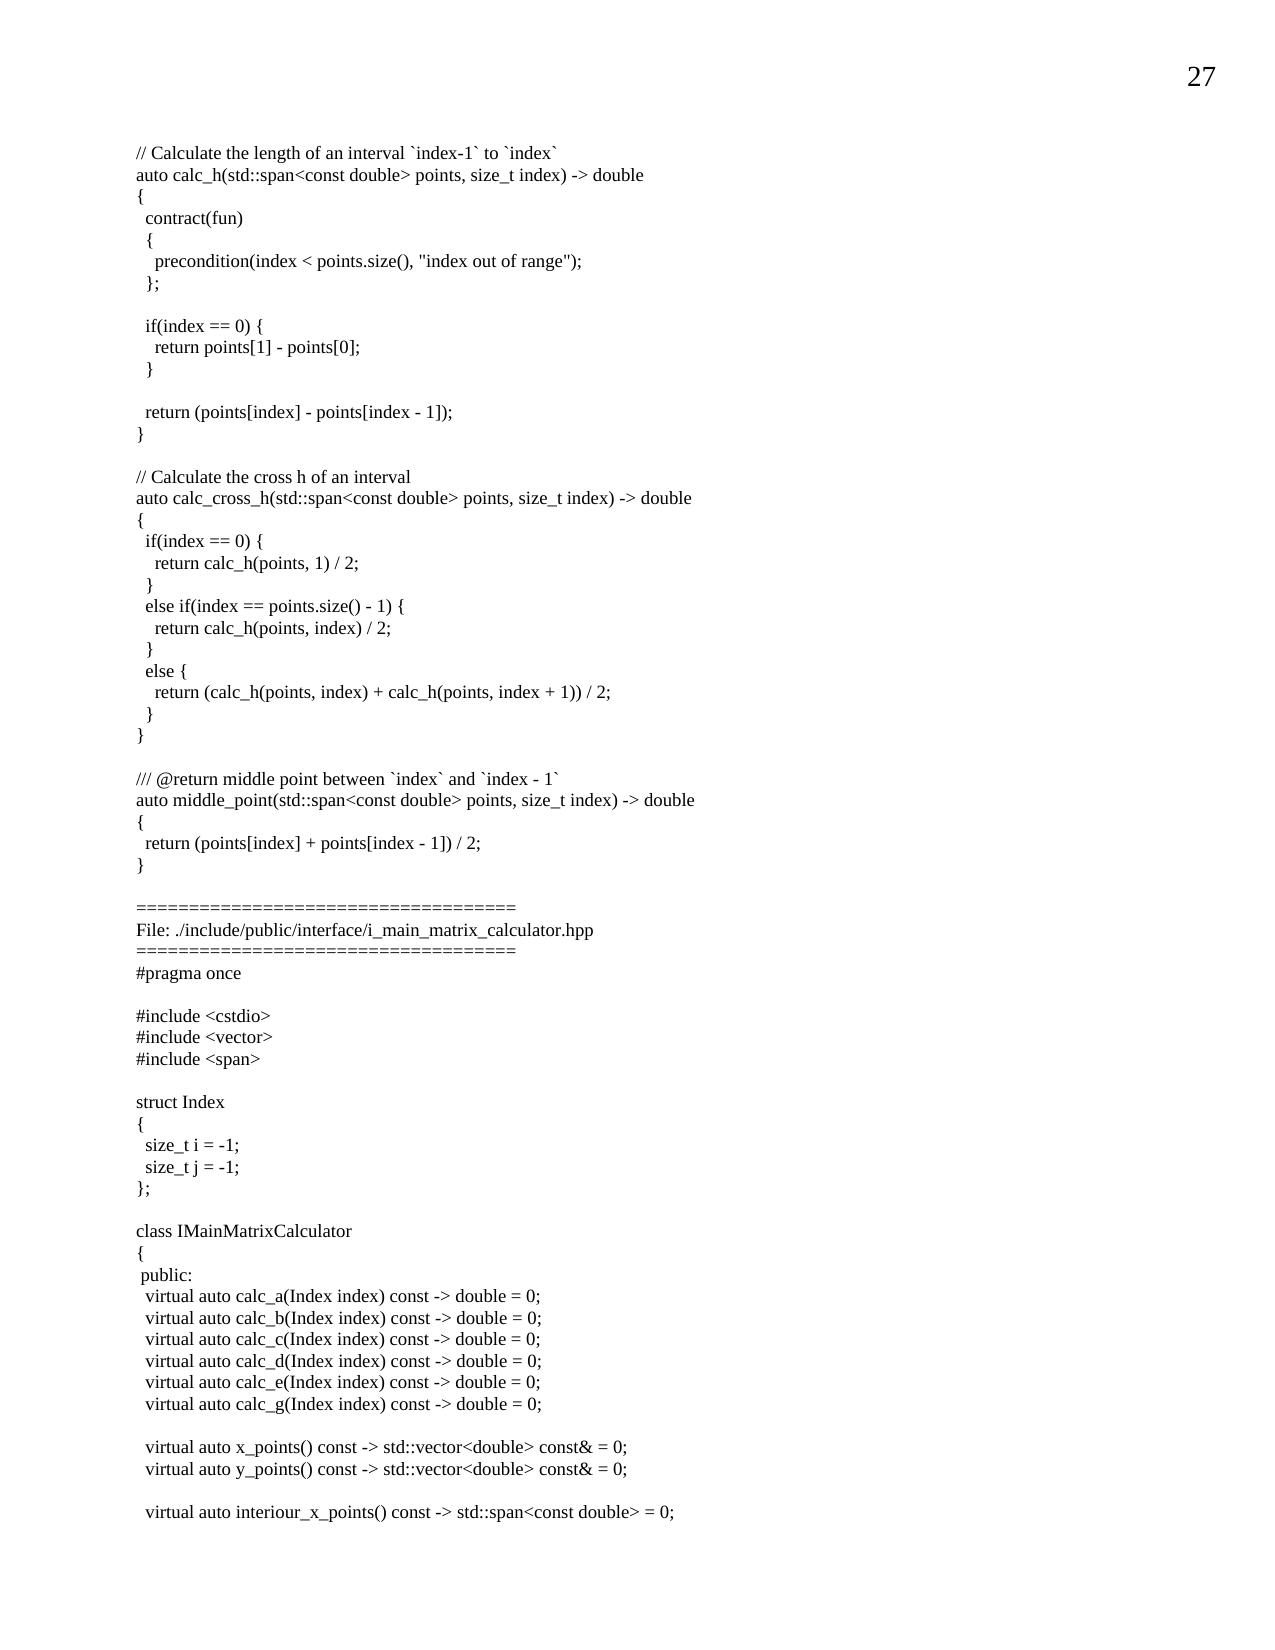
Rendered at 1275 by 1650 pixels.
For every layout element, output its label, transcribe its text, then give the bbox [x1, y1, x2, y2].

text } [133, 638, 1214, 660]
text } [133, 854, 1214, 875]
text { [133, 185, 1214, 207]
text return calc_h(points, index) / 2; [133, 617, 1214, 638]
text { [133, 1112, 1214, 1134]
text virtual auto calc_g(Index index) const -> double = 0; [133, 1393, 1214, 1414]
text { [133, 228, 1214, 250]
text } [133, 724, 1214, 746]
text public: [133, 1263, 1214, 1285]
text auto middle_point(std::span<const double> points, size_t index) -> double [133, 789, 1214, 811]
text { [133, 1242, 1214, 1263]
text size_t i = -1; [133, 1134, 1214, 1156]
text return (calc_h(points, index) + calc_h(points, index + 1)) / 2; [133, 681, 1214, 703]
text } [133, 422, 1214, 444]
text } [133, 573, 1214, 595]
text ==================================== [133, 940, 1214, 962]
text auto calc_cross_h(std::span<const double> points, size_t index) -> double [133, 487, 1214, 509]
text class IMainMatrixCalculator [133, 1220, 1214, 1242]
text else { [133, 660, 1214, 681]
text virtual auto interiour_x_points() const -> std::span<const double> = 0; [133, 1501, 1214, 1522]
text virtual auto y_points() const -> std::vector<double> const& = 0; [133, 1457, 1214, 1479]
text if(index == 0) { [133, 530, 1214, 552]
text ==================================== [133, 897, 1214, 918]
text { [133, 811, 1214, 832]
text }; [133, 1177, 1214, 1199]
text virtual auto calc_a(Index index) const -> double = 0; [133, 1285, 1214, 1307]
text struct Index [133, 1091, 1214, 1112]
text // Calculate the length of an interval `index-1` to `index` [133, 142, 1214, 164]
text File: ./include/public/interface/i_main_matrix_calculator.hpp [133, 918, 1214, 940]
text if(index == 0) { [133, 315, 1214, 336]
text #pragma once [133, 962, 1214, 983]
text return (points[index] + points[index - 1]) / 2; [133, 832, 1214, 854]
text return points[1] - points[0]; [133, 336, 1214, 358]
text virtual auto calc_e(Index index) const -> double = 0; [133, 1371, 1214, 1393]
text else if(index == points.size() - 1) { [133, 595, 1214, 617]
text size_t j = -1; [133, 1156, 1214, 1177]
text return calc_h(points, 1) / 2; [133, 552, 1214, 573]
text virtual auto calc_d(Index index) const -> double = 0; [133, 1350, 1214, 1371]
text virtual auto calc_b(Index index) const -> double = 0; [133, 1307, 1214, 1328]
text #include <vector> [133, 1026, 1214, 1048]
text /// @return middle point between `index` and `index - 1` [133, 767, 1214, 789]
text precondition(index < points.size(), "index out of range"); [133, 250, 1214, 272]
text } [133, 703, 1214, 724]
text return (points[index] - points[index - 1]); [133, 401, 1214, 422]
text // Calculate the cross h of an interval [133, 466, 1214, 487]
text virtual auto calc_c(Index index) const -> double = 0; [133, 1328, 1214, 1350]
text #include <cstdio> [133, 1005, 1214, 1026]
text { [133, 509, 1214, 530]
text contract(fun) [133, 207, 1214, 228]
text virtual auto x_points() const -> std::vector<double> const& = 0; [133, 1436, 1214, 1457]
text } [133, 358, 1214, 379]
text #include <span> [133, 1048, 1214, 1069]
text }; [133, 272, 1214, 293]
text auto calc_h(std::span<const double> points, size_t index) -> double [133, 164, 1214, 185]
